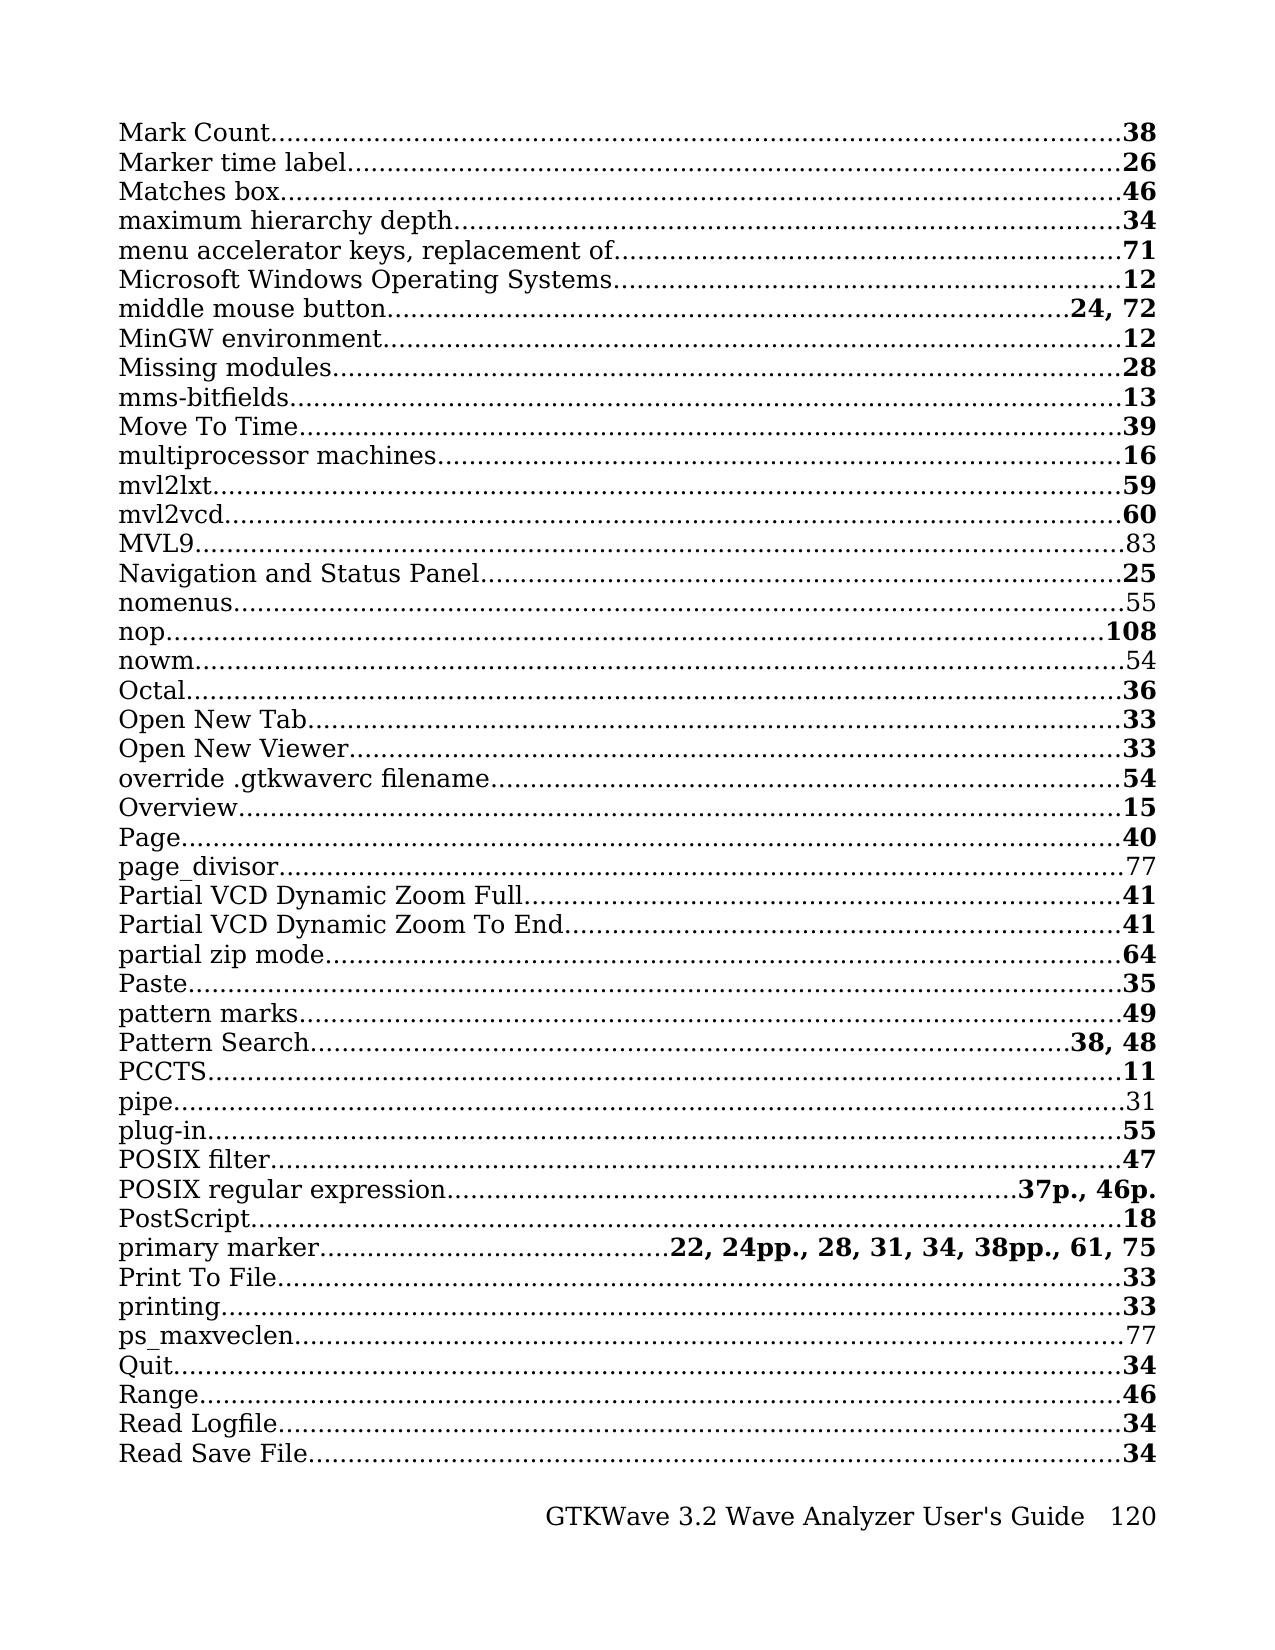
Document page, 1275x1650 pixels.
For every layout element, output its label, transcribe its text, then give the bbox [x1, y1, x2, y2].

text Range 46 [118, 1380, 1157, 1409]
text middle mouse button 24, 72 [118, 294, 1157, 324]
text POSIX regular expression 37p., 46p. [118, 1174, 1157, 1204]
text mms-bitfields 13 [118, 382, 1157, 412]
text page_divisor 77 [118, 852, 1157, 881]
text menu accelerator keys, replacement of 71 [118, 236, 1157, 265]
text Open New Tab 33 [118, 705, 1157, 734]
text MinGW environment 12 [118, 324, 1157, 353]
text nomenus 55 [118, 588, 1157, 617]
text Open New Viewer 33 [118, 734, 1157, 764]
text Partial VCD Dynamic Zoom To End 41 [118, 910, 1157, 940]
text nowm 54 [118, 646, 1157, 676]
text Partial VCD Dynamic Zoom Full 41 [118, 881, 1157, 910]
text multiprocessor machines 16 [118, 441, 1157, 471]
text Marker time label 26 [118, 147, 1157, 177]
text maximum hierarchy depth 34 [118, 206, 1157, 236]
text Quit 34 [118, 1351, 1157, 1380]
text printing 33 [118, 1292, 1157, 1321]
text MVL9 83 [118, 529, 1157, 558]
text pipe 31 [118, 1087, 1157, 1116]
text plug-in 55 [118, 1116, 1157, 1145]
text Pattern Search 38, 48 [118, 1028, 1157, 1057]
text Overview 15 [118, 793, 1157, 822]
text Navigation and Status Panel 25 [118, 558, 1157, 588]
text POSIX filter 47 [118, 1145, 1157, 1174]
text primary marker 22, 24pp., 28, 31, 34, 38pp., 61, 75 [118, 1233, 1157, 1263]
text Page 40 [118, 822, 1157, 852]
text Mark Count 38 [118, 118, 1157, 147]
text Matches box 46 [118, 177, 1157, 206]
text Move To Time 39 [118, 412, 1157, 441]
text pattern marks 49 [118, 998, 1157, 1028]
text nop 108 [118, 617, 1157, 646]
text Read Logfile 34 [118, 1409, 1157, 1439]
text Paste 35 [118, 969, 1157, 998]
text Microsoft Windows Operating Systems 12 [118, 265, 1157, 294]
text Read Save File 34 [118, 1439, 1157, 1468]
text Missing modules 28 [118, 353, 1157, 382]
text PCCTS 11 [118, 1057, 1157, 1087]
text partial zip mode 64 [118, 940, 1157, 969]
text PostScript 18 [118, 1204, 1157, 1233]
text mvl2vcd 60 [118, 500, 1157, 529]
text override .gtkwaverc filename 54 [118, 764, 1157, 793]
text Print To File 33 [118, 1263, 1157, 1292]
text ps_maxveclen 77 [118, 1321, 1157, 1351]
text mvl2lxt 59 [118, 471, 1157, 500]
text Octal 36 [118, 676, 1157, 705]
